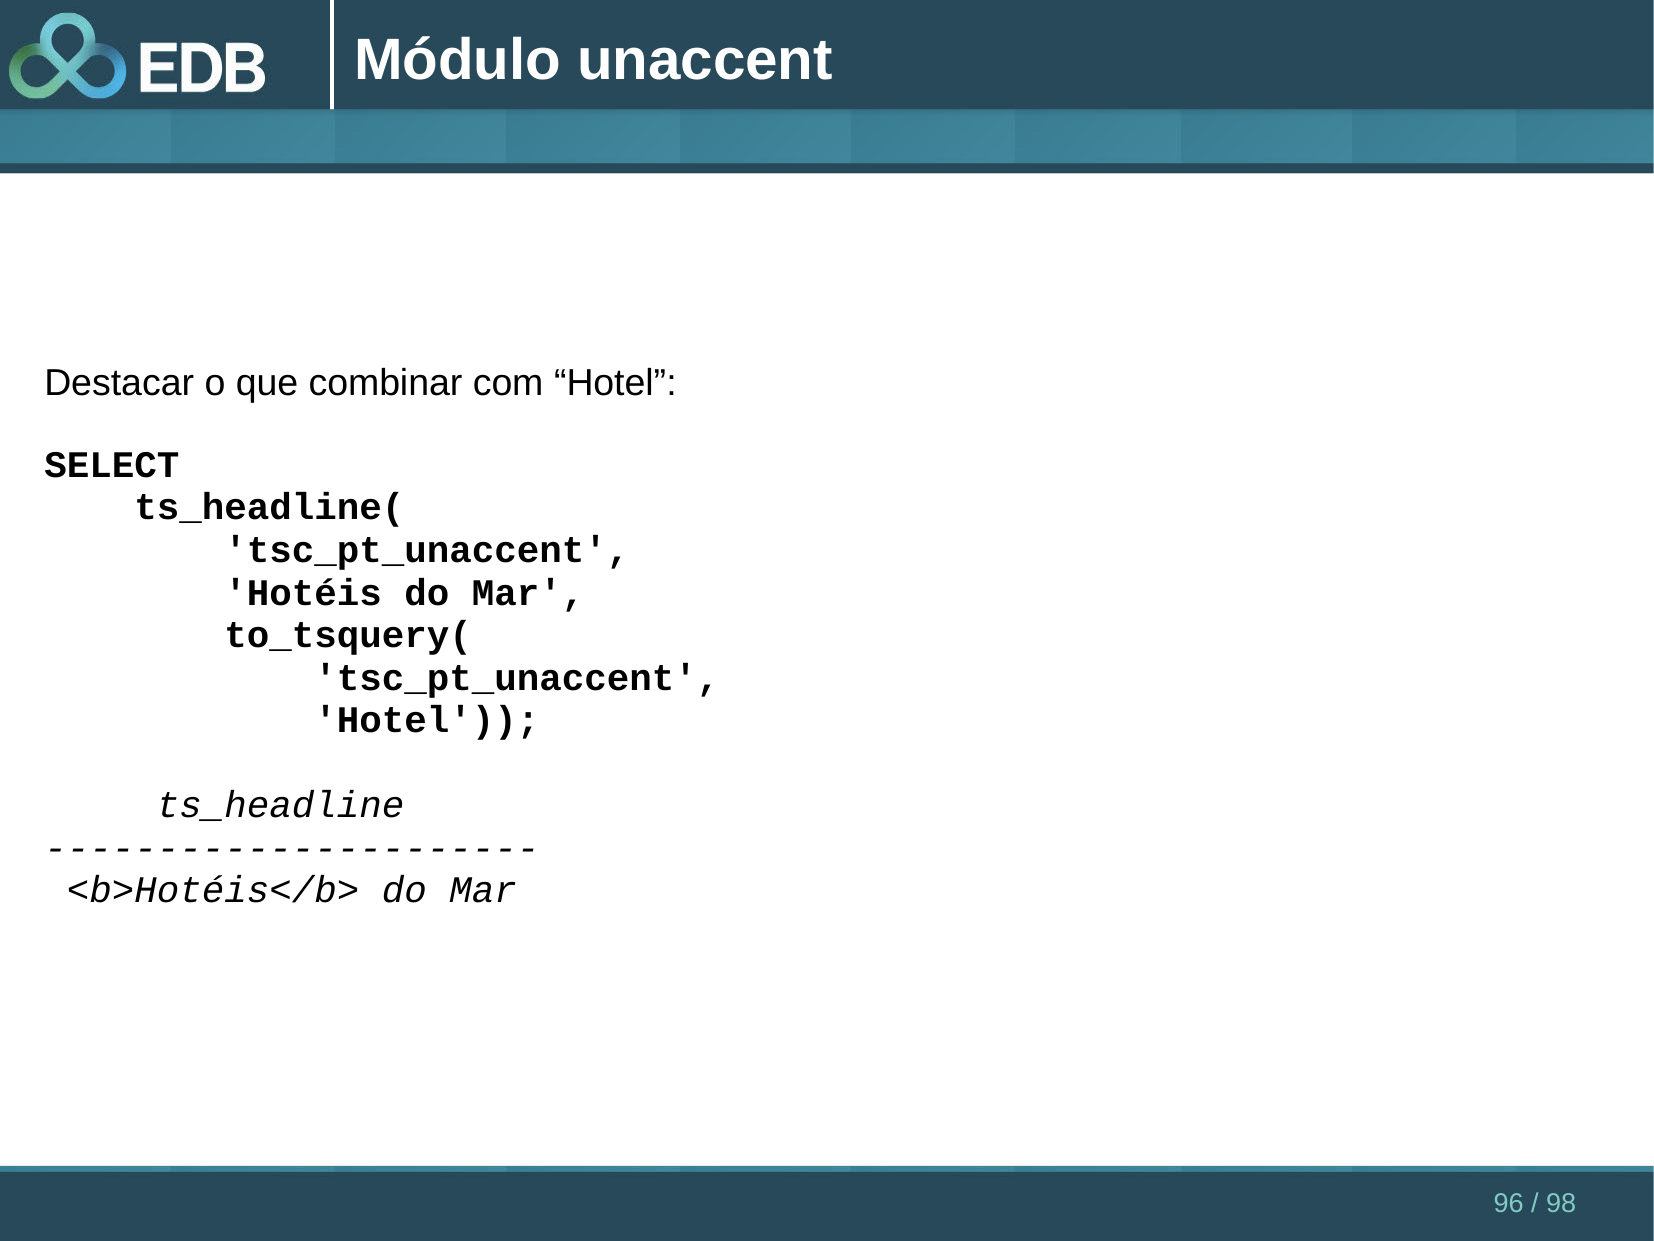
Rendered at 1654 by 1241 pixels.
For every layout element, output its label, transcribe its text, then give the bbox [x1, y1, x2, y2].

picture [0, 0, 1654, 1241]
title Módulo unaccent [354, 26, 1595, 92]
text_box Destacar o que combinar com “Hotel”: SELECT ts_headline( 'tsc_pt_unaccent', 'Hotéis do Mar', to_tsquery( 'tsc_pt_unaccent', 'Hotel')); ts_headline ---------------------- <b>Hotéis</b> do Mar [29, 354, 1595, 964]
